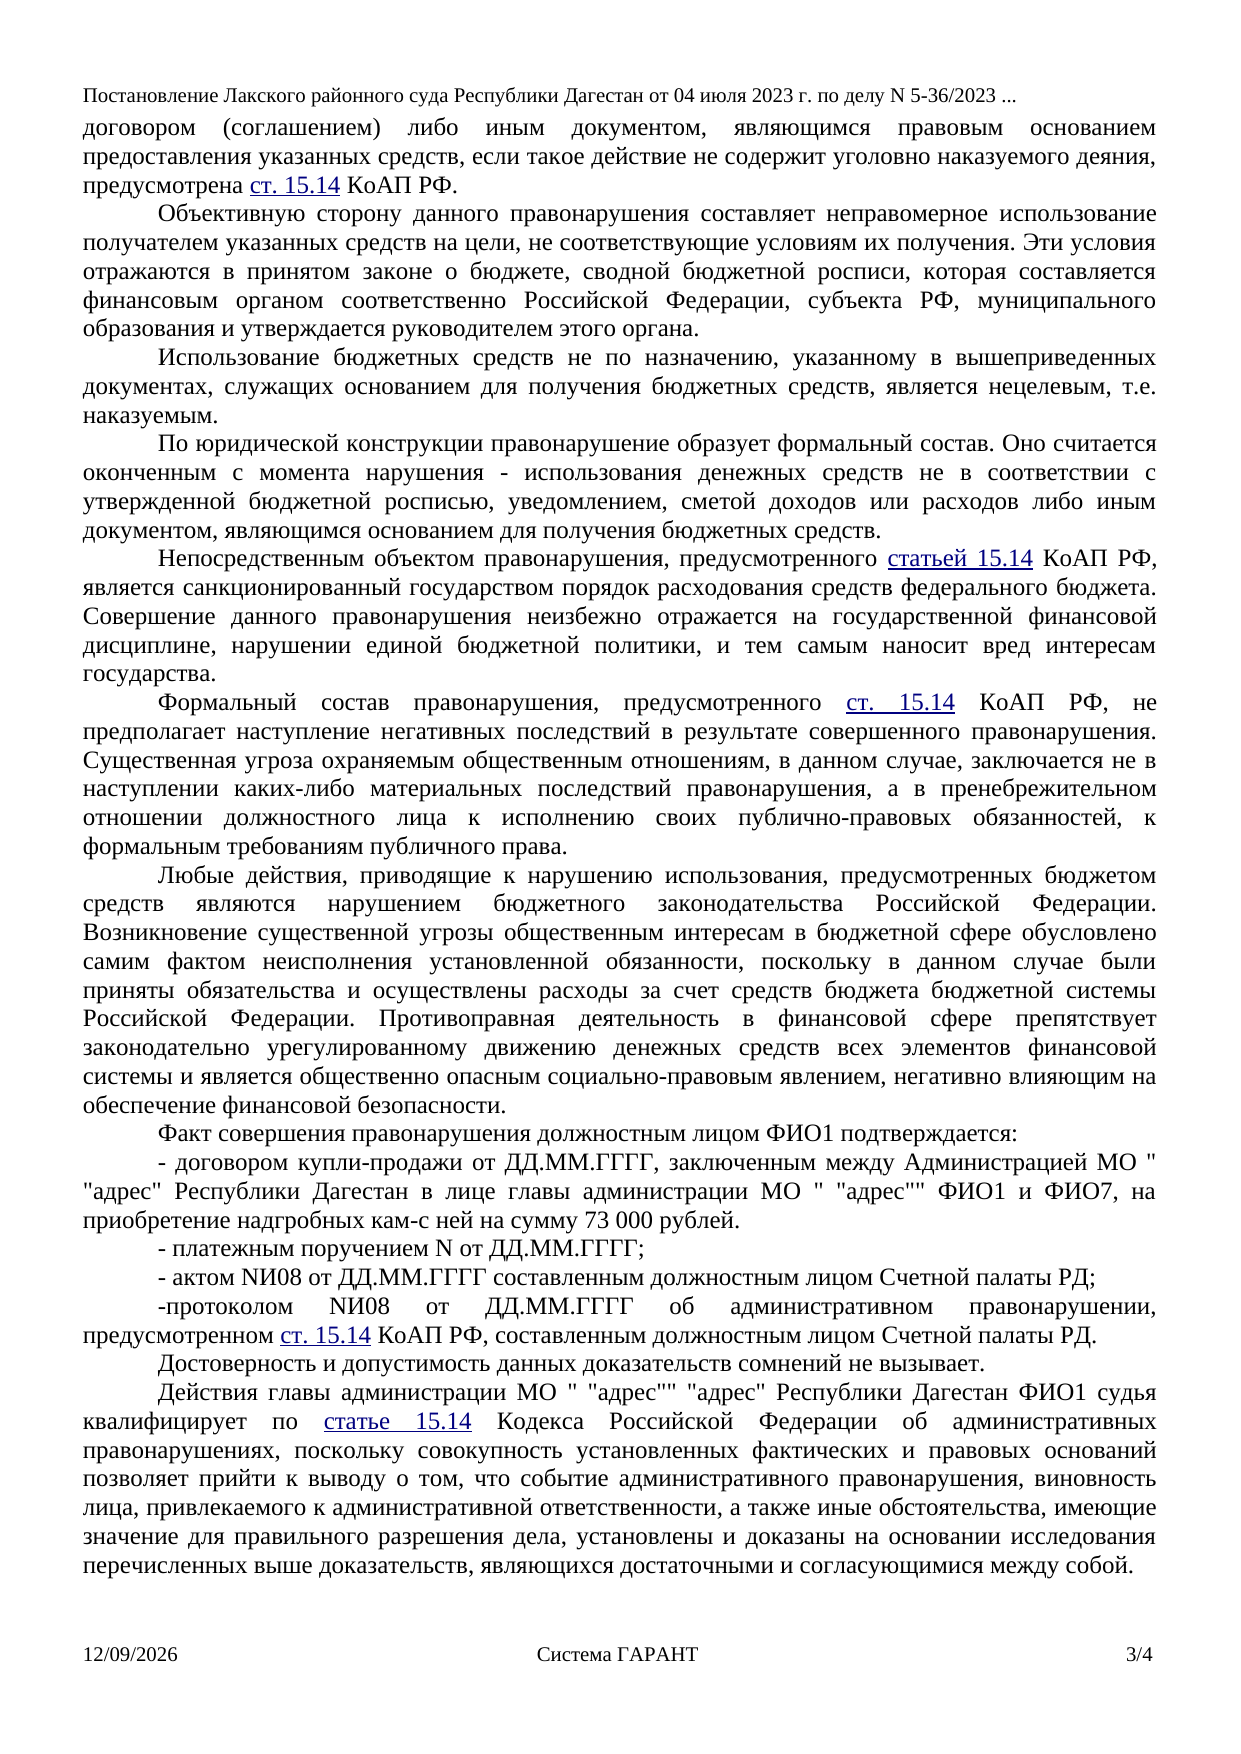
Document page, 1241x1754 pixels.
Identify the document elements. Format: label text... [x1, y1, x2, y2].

text - договором купли-продажи от ДД.ММ.ГГГГ, заключенным между Администрацией МО " "адрес" Республики Дагестан в лице главы администрации МО " "адрес"" ФИО1 и ФИО7, на приобретение надгробных кам-с ней на сумму 73 000 рублей. [83, 1147, 1157, 1233]
text -протоколом NИ08 от ДД.ММ.ГГГГ об административном правонарушении, предусмотренном ст. 15.14 КоАП РФ, составленным должностным лицом Счетной палаты РД. [83, 1291, 1157, 1348]
text Действия главы администрации МО " "адрес"" "адрес" Республики Дагестан ФИО1 судья квалифицирует по статье 15.14 Кодекса Российской Федерации об административных правонарушениях, поскольку совокупность установленных фактических и правовых оснований позволяет прийти к выводу о том, что событие административного правонарушения, виновность лица, привлекаемого к административной ответственности, а также иные обстоятельства, имеющие значение для правильного разрешения дела, установлены и доказаны на основании исследования перечисленных выше доказательств, являющихся достаточными и согласующимися между собой. [83, 1377, 1157, 1578]
text Использование бюджетных средств не по назначению, указанному в вышеприведенных документах, служащих основанием для получения бюджетных средств, является нецелевым, т.е. наказуемым. [83, 342, 1157, 428]
text Достоверность и допустимость данных доказательств сомнений не вызывает. [83, 1348, 1157, 1377]
text Формальный состав правонарушения, предусмотренного ст. 15.14 КоАП РФ, не предполагает наступление негативных последствий в результате совершенного правонарушения. Существенная угроза охраняемым общественным отношениям, в данном случае, заключается не в наступлении каких-либо материальных последствий правонарушения, а в пренебрежительном отношении должностного лица к исполнению своих публично-правовых обязанностей, к формальным требованиям публичного права. [83, 687, 1157, 860]
text Любые действия, приводящие к нарушению использования, предусмотренных бюджетом средств являются нарушением бюджетного законодательства Российской Федерации. Возникновение существенной угрозы общественным интересам в бюджетной сфере обусловлено самим фактом неисполнения установленной обязанности, поскольку в данном случае были приняты обязательства и осуществлены расходы за счет средств бюджета бюджетной системы Российской Федерации. Противоправная деятельность в финансовой сфере препятствует законодательно урегулированному движению денежных средств всех элементов финансовой системы и является общественно опасным социально-правовым явлением, негативно влияющим на обеспечение финансовой безопасности. [83, 860, 1157, 1118]
text Объективную сторону данного правонарушения составляет неправомерное использование получателем указанных средств на цели, не соответствующие условиям их получения. Эти условия отражаются в принятом законе о бюджете, сводной бюджетной росписи, которая составляется финансовым органом соответственно Российской Федерации, субъекта РФ, муниципального образования и утверждается руководителем этого органа. [83, 198, 1157, 342]
text - актом NИ08 от ДД.ММ.ГГГГ составленным должностным лицом Счетной палаты РД; [83, 1262, 1157, 1291]
text - платежным поручением N от ДД.ММ.ГГГГ; [83, 1233, 1157, 1262]
text По юридической конструкции правонарушение образует формальный состав. Оно считается оконченным с момента нарушения - использования денежных средств не в соответствии с утвержденной бюджетной росписью, уведомлением, сметой доходов или расходов либо иным документом, являющимся основанием для получения бюджетных средств. [83, 428, 1157, 543]
text Непосредственным объектом правонарушения, предусмотренного статьей 15.14 КоАП РФ, является санкционированный государством порядок расходования средств федерального бюджета. Совершение данного правонарушения неизбежно отражается на государственной финансовой дисциплине, нарушении единой бюджетной политики, и тем самым наносит вред интересам государства. [83, 543, 1157, 687]
text Факт совершения правонарушения должностным лицом ФИО1 подтверждается: [83, 1118, 1157, 1147]
text договором (соглашением) либо иным документом, являющимся правовым основанием предоставления указанных средств, если такое действие не содержит уголовно наказуемого деяния, предусмотрена ст. 15.14 КоАП РФ. [83, 112, 1157, 198]
